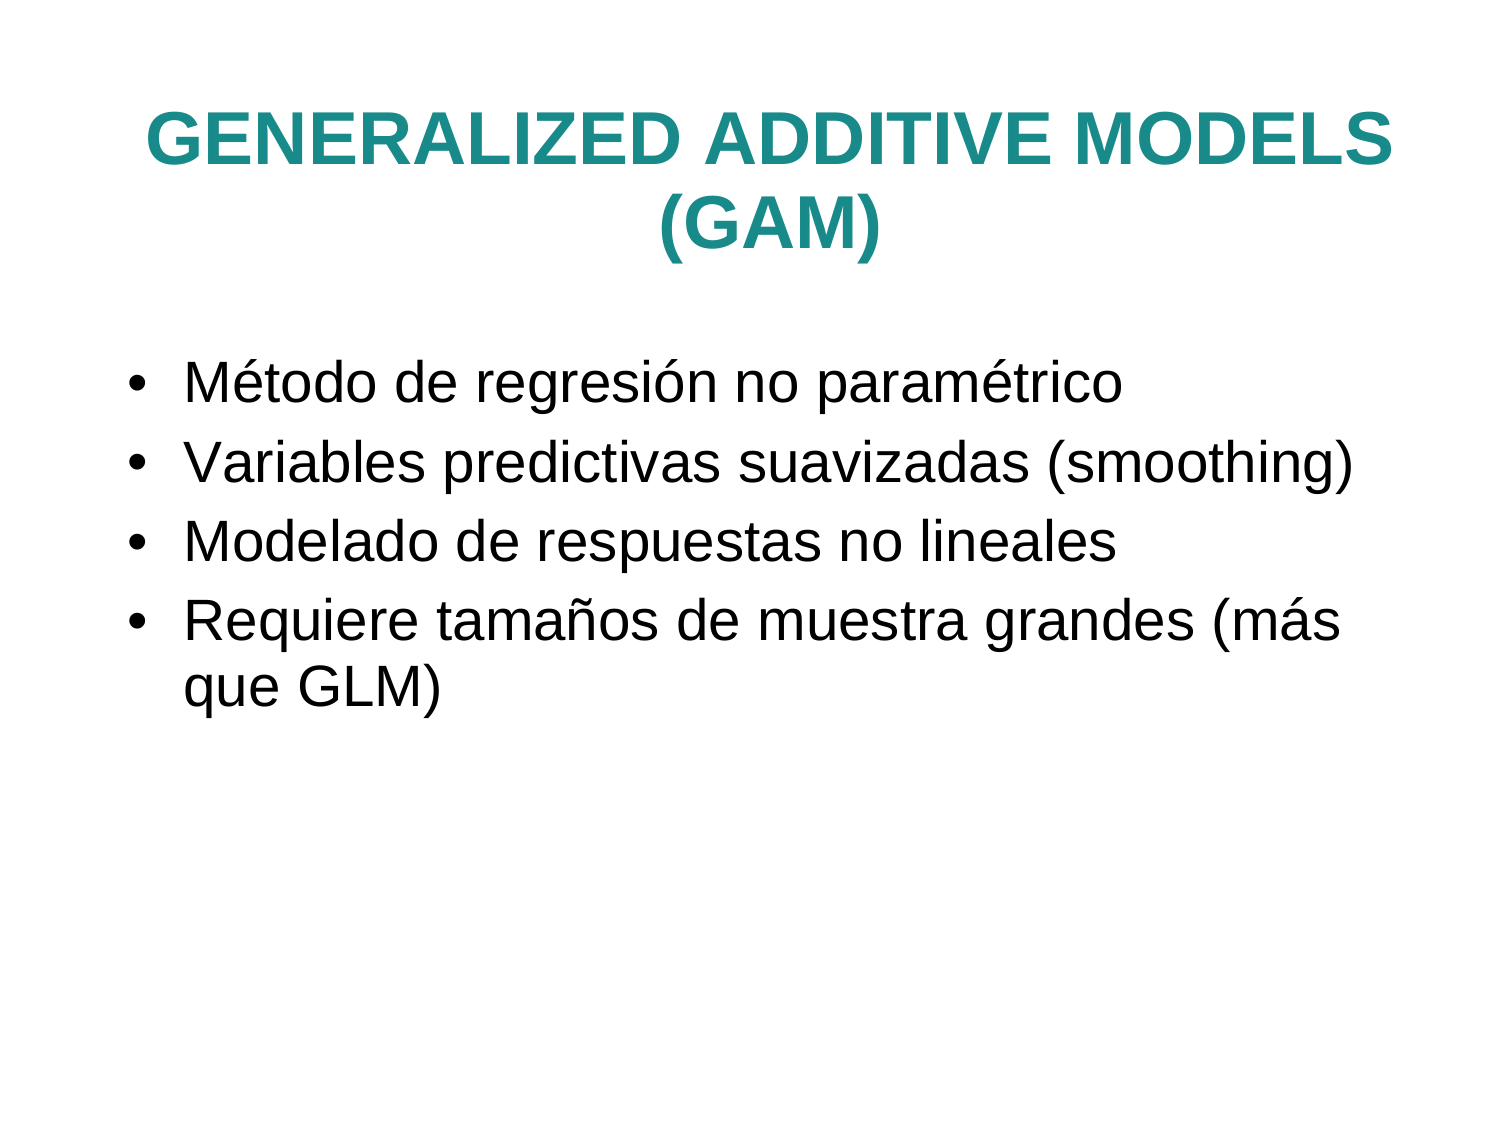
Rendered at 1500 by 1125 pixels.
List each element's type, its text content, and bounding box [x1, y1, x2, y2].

list Método de regresión no paramétrico Variables predictivas suavizadas (smoothing) Modelado de respuestas no lineales Requiere tamaños de muestra grandes (más que GLM) [112, 342, 1445, 955]
title GENERALIZED ADDITIVE MODELS (GAM) [58, 89, 1483, 273]
